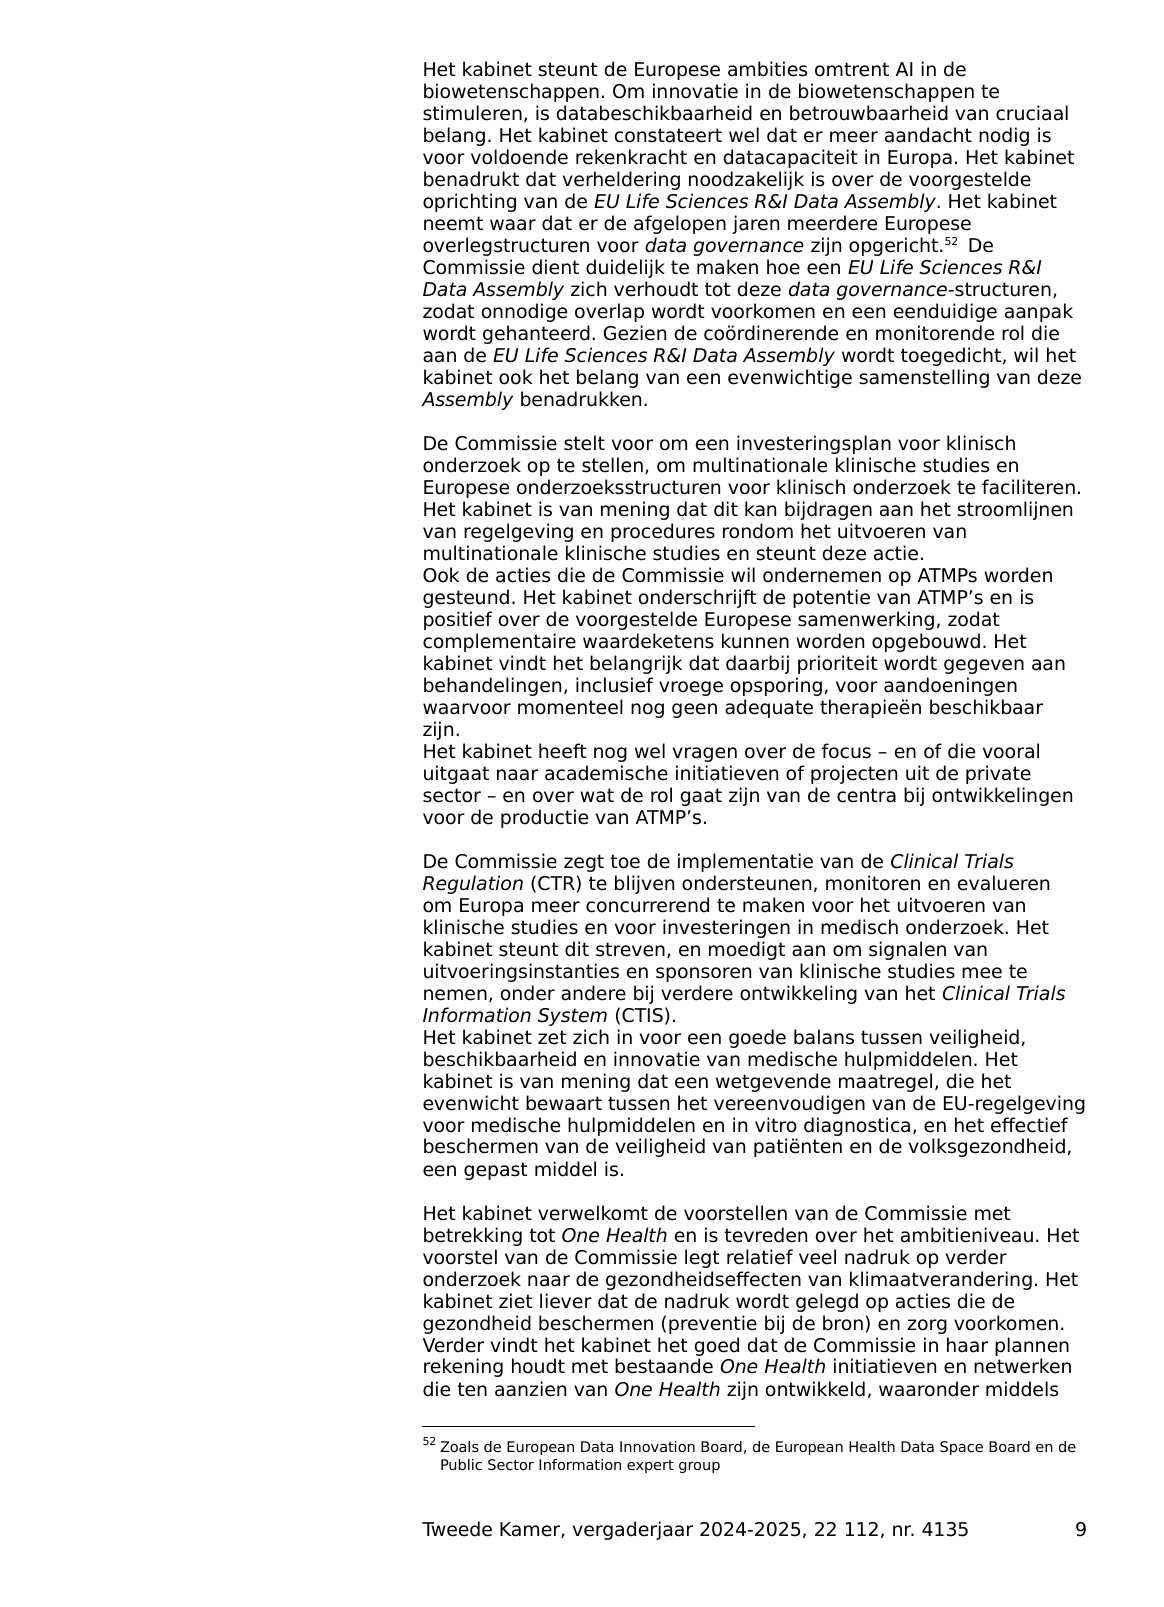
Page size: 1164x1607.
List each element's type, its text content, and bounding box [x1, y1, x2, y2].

text Het kabinet verwelkomt de voorstellen van de Commissie met betrekking tot One Health en is tevreden over het ambitieniveau. Het voorstel van de Commissie legt relatief veel nadruk op verder onderzoek naar de gezondheidseffecten van klimaatverandering. Het kabinet ziet liever dat de nadruk wordt gelegd op acties die de gezondheid beschermen (preventie bij de bron) en zorg voorkomen. Verder vindt het kabinet het goed dat de Commissie in haar plannen rekening houdt met bestaande One Health initiatieven en netwerken die ten aanzien van One Health zijn ontwikkeld, waaronder middels [422, 1203, 1087, 1400]
text De Commissie stelt voor om een investeringsplan voor klinisch onderzoek op te stellen, om multinationale klinische studies en Europese onderzoeksstructuren voor klinisch onderzoek te faciliteren. Het kabinet is van mening dat dit kan bijdragen aan het stroomlijnen van regelgeving en procedures rondom het uitvoeren van multinationale klinische studies en steunt deze actie. [422, 433, 1087, 565]
text Ook de acties die de Commissie wil ondernemen op ATMPs worden gesteund. Het kabinet onderschrijft de potentie van ATMP’s en is positief over de voorgestelde Europese samenwerking, zodat complementaire waardeketens kunnen worden opgebouwd. Het kabinet vindt het belangrijk dat daarbij prioriteit wordt gegeven aan behandelingen, inclusief vroege opsporing, voor aandoeningen waarvoor momenteel nog geen adequate therapieën beschikbaar zijn. [422, 565, 1087, 741]
text Zoals de European Data Innovation Board, de European Health Data Space Board en de Public Sector Information expert group [422, 1435, 1087, 1474]
text Het kabinet steunt de Europese ambities omtrent AI in de biowetenschappen. Om innovatie in de biowetenschappen te stimuleren, is databeschikbaarheid en betrouwbaarheid van cruciaal belang. Het kabinet constateert wel dat er meer aandacht nodig is voor voldoende rekenkracht en datacapaciteit in Europa. Het kabinet benadrukt dat verheldering noodzakelijk is over de voorgestelde oprichting van de EU Life Sciences R&I Data Assembly. Het kabinet neemt waar dat er de afgelopen jaren meerdere Europese overlegstructuren voor data governance zijn opgericht. De Commissie dient duidelijk te maken hoe een EU Life Sciences R&I Data Assembly zich verhoudt tot deze data governance-structuren, zodat onnodige overlap wordt voorkomen en een eenduidige aanpak wordt gehanteerd. Gezien de coördinerende en monitorende rol die aan de EU Life Sciences R&I Data Assembly wordt toegedicht, wil het kabinet ook het belang van een evenwichtige samenstelling van deze Assembly benadrukken. [422, 59, 1087, 411]
text De Commissie zegt toe de implementatie van de Clinical Trials Regulation (CTR) te blijven ondersteunen, monitoren en evalueren om Europa meer concurrerend te maken voor het uitvoeren van klinische studies en voor investeringen in medisch onderzoek. Het kabinet steunt dit streven, en moedigt aan om signalen van uitvoeringsinstanties en sponsoren van klinische studies mee te nemen, onder andere bij verdere ontwikkeling van het Clinical Trials Information System (CTIS). [422, 851, 1087, 1027]
text Het kabinet heeft nog wel vragen over de focus – en of die vooral uitgaat naar academische initiatieven of projecten uit de private sector – en over wat de rol gaat zijn van de centra bij ontwikkelingen voor de productie van ATMP’s. [422, 741, 1087, 828]
text Het kabinet zet zich in voor een goede balans tussen veiligheid, beschikbaarheid en innovatie van medische hulpmiddelen. Het kabinet is van mening dat een wetgevende maatregel, die het evenwicht bewaart tussen het vereenvoudigen van de EU-regelgeving voor medische hulpmiddelen en in vitro diagnostica, en het effectief beschermen van de veiligheid van patiënten en de volksgezondheid, een gepast middel is. [422, 1027, 1087, 1180]
